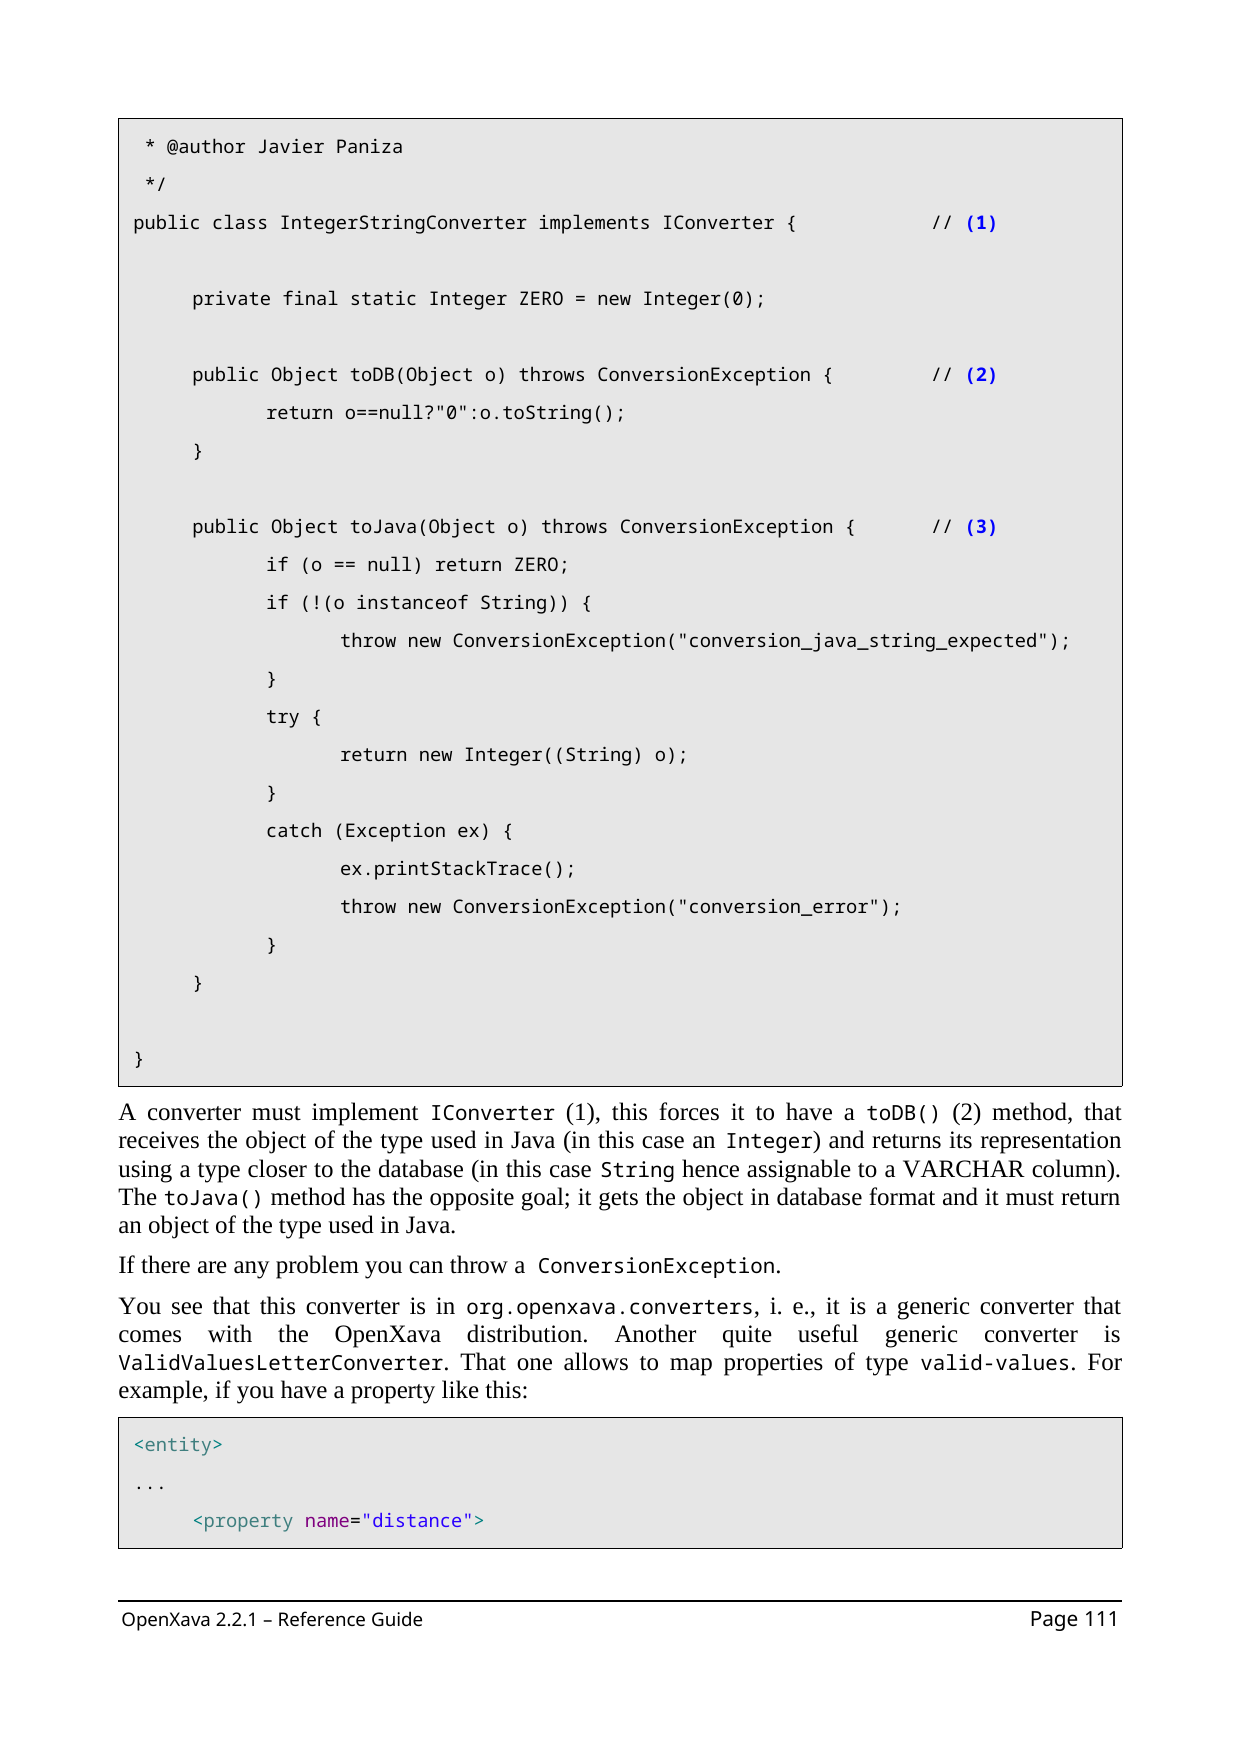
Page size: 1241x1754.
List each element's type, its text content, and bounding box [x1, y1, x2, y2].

text try { [119, 688, 1122, 726]
text public Object toJava(Object o) throws ConversionException { // (3) [119, 498, 1122, 536]
text } [119, 422, 1122, 460]
text public class IntegerStringConverter implements IConverter { // (1) [119, 194, 1122, 232]
text You see that this converter is in org.openxava.converters, i. e., it is a generic converter that comes with the OpenXava distribution. Another quite useful generic converter is ValidValuesLetterConverter. That one allows to map properties of type valid-values. For example, if you have a property like this: [118, 1292, 1122, 1404]
text if (!(o instanceof String)) { [119, 574, 1122, 612]
text return o==null?"0":o.toString(); [119, 384, 1122, 422]
text <property name="distance"> [119, 1493, 1122, 1548]
text <entity> [119, 1418, 1122, 1455]
text if (o == null) return ZERO; [119, 536, 1122, 574]
text If there are any problem you can throw a ConversionException. [118, 1252, 1122, 1280]
text } [119, 954, 1122, 993]
text ... [119, 1455, 1122, 1493]
text public Object toDB(Object o) throws ConversionException { // (2) [119, 346, 1122, 384]
text } [119, 1031, 1122, 1086]
text throw new ConversionException("conversion_error"); [119, 878, 1122, 917]
text } [119, 650, 1122, 688]
text ex.printStackTrace(); [119, 841, 1122, 878]
text return new Integer((String) o); [119, 726, 1122, 764]
text * @author Javier Paniza [119, 119, 1122, 156]
text } [119, 917, 1122, 954]
text private final static Integer ZERO = new Integer(0); [119, 270, 1122, 308]
text } [119, 764, 1122, 802]
text */ [119, 156, 1122, 194]
text catch (Exception ex) { [119, 802, 1122, 841]
text A converter must implement IConverter (1), this forces it to have a toDB() (2) method, that receives the object of the type used in Java (in this case an Integer) and returns its representation using a type closer to the database (in this case String hence assignable to a VARCHAR column). The toJava() method has the opposite goal; it gets the object in database format and it must return an object of the type used in Java. [118, 1098, 1122, 1239]
text throw new ConversionException("conversion_java_string_expected"); [119, 612, 1122, 650]
